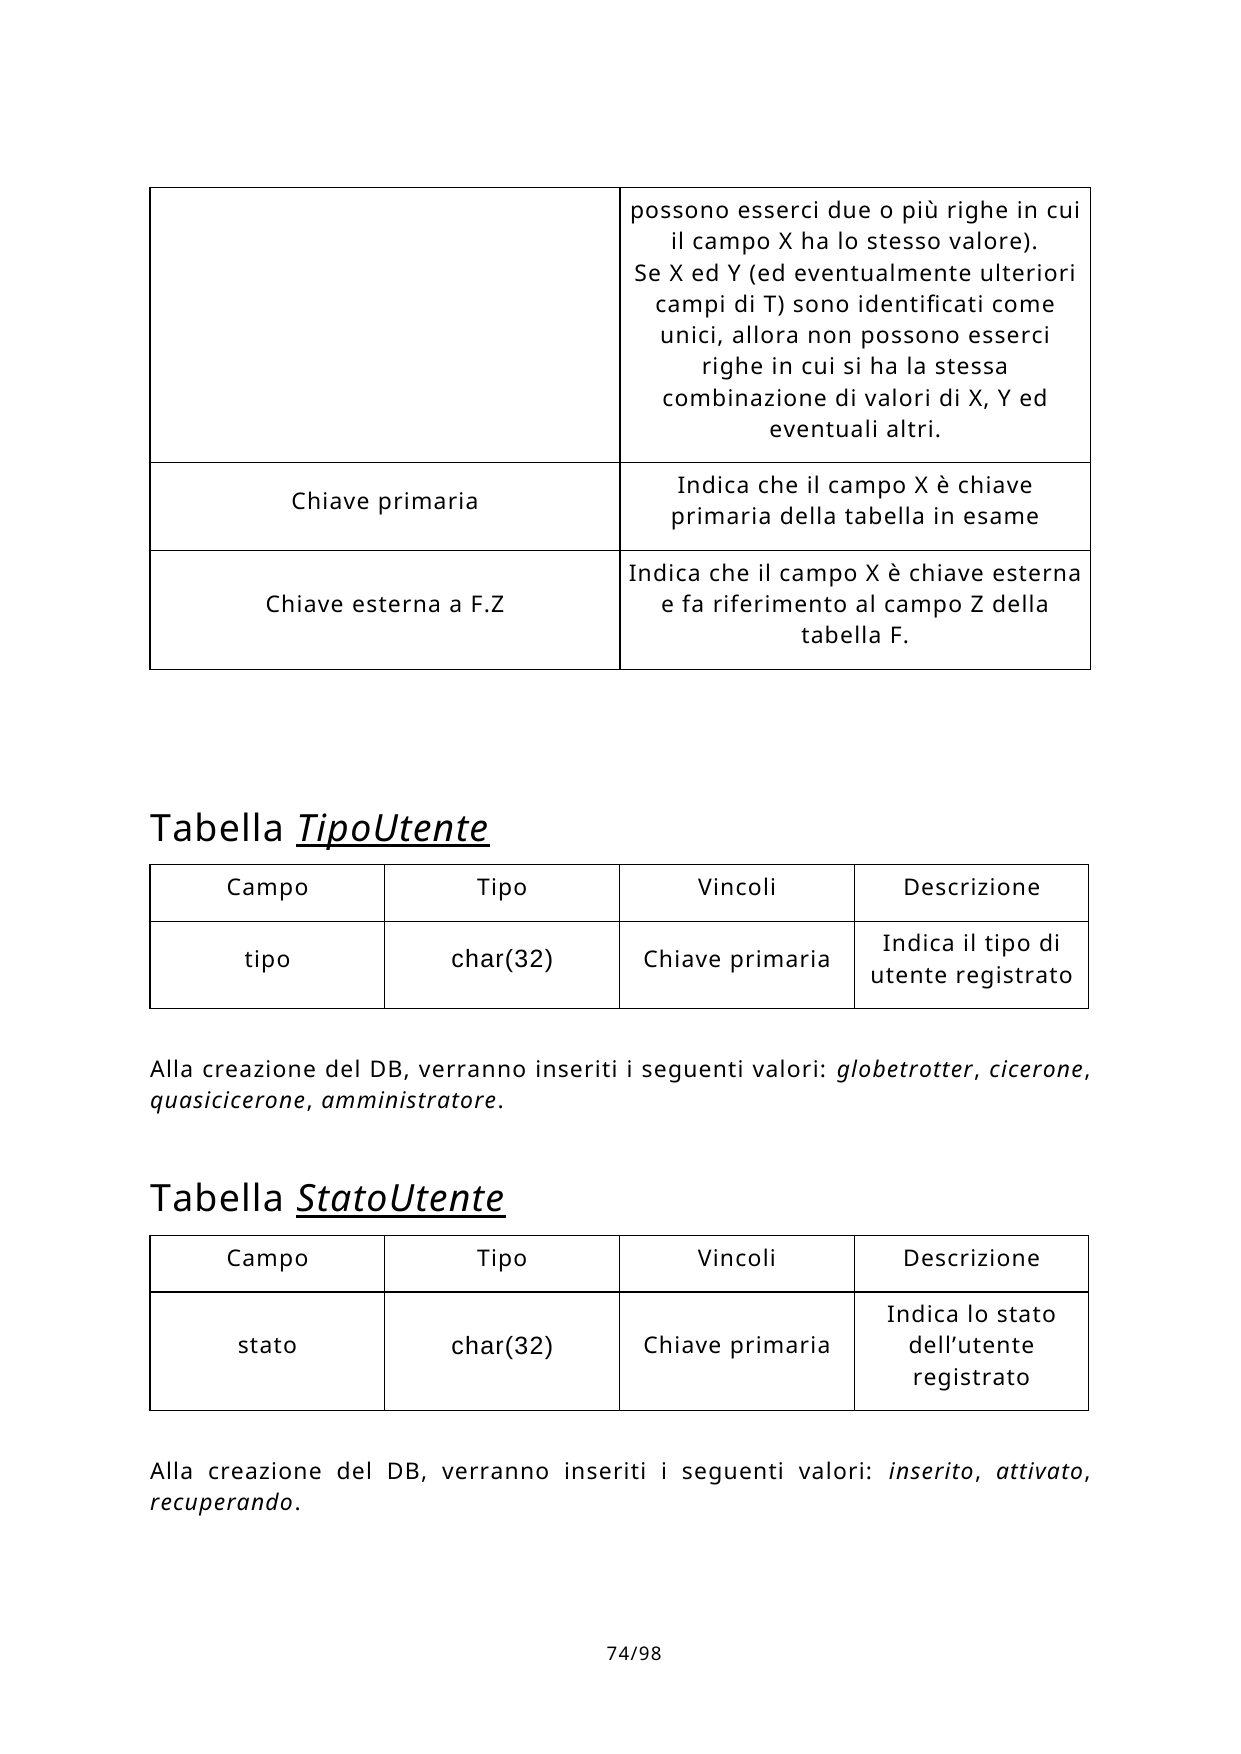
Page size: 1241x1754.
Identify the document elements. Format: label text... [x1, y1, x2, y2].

table_header Campo [151, 1236, 384, 1291]
table_header Tipo [385, 865, 619, 921]
table_cell Indica lo stato dell’utente registrato [855, 1293, 1088, 1410]
text Alla creazione del DB, verranno inseriti i seguenti valori: globetrotter, cicerone, quasicicerone, amministratore. [150, 1053, 1090, 1115]
table_cell Chiave primaria [151, 463, 619, 550]
table_header Descrizione [855, 865, 1088, 921]
table_cell Chiave primaria [620, 922, 854, 1008]
table_header Campo [151, 865, 384, 921]
text Tabella StatoUtente [150, 1172, 1090, 1223]
table_cell Indica il tipo di utente registrato [855, 922, 1088, 1008]
table_cell Indica che il campo X è chiave esterna e fa riferimento al campo Z della tabella F. [621, 551, 1090, 668]
text Alla creazione del DB, verranno inseriti i seguenti valori: inserito, attivato, recuperando. [150, 1455, 1090, 1517]
table_cell stato [151, 1293, 384, 1410]
table_cell Chiave primaria [620, 1293, 854, 1410]
table_cell tipo [151, 922, 384, 1008]
table_cell char(32) [385, 922, 619, 1008]
text Tabella TipoUtente [150, 801, 1090, 852]
table_cell char(32) [385, 1293, 619, 1410]
table_cell possono esserci due o più righe in cui il campo X ha lo stesso valore). Se X ed Y (ed eventualmente ulteriori campi di T) sono identificati come unici, allora non possono esserci righe in cui si ha la stessa combinazione di valori di X, Y ed eventuali altri. [621, 188, 1090, 462]
table_cell Indica che il campo X è chiave primaria della tabella in esame [621, 463, 1090, 550]
table_header Vincoli [620, 1236, 854, 1291]
table_cell [151, 188, 619, 462]
table_header Tipo [385, 1236, 619, 1291]
table_header Vincoli [620, 865, 854, 921]
table_cell Chiave esterna a F.Z [151, 551, 619, 668]
table_header Descrizione [855, 1236, 1088, 1291]
